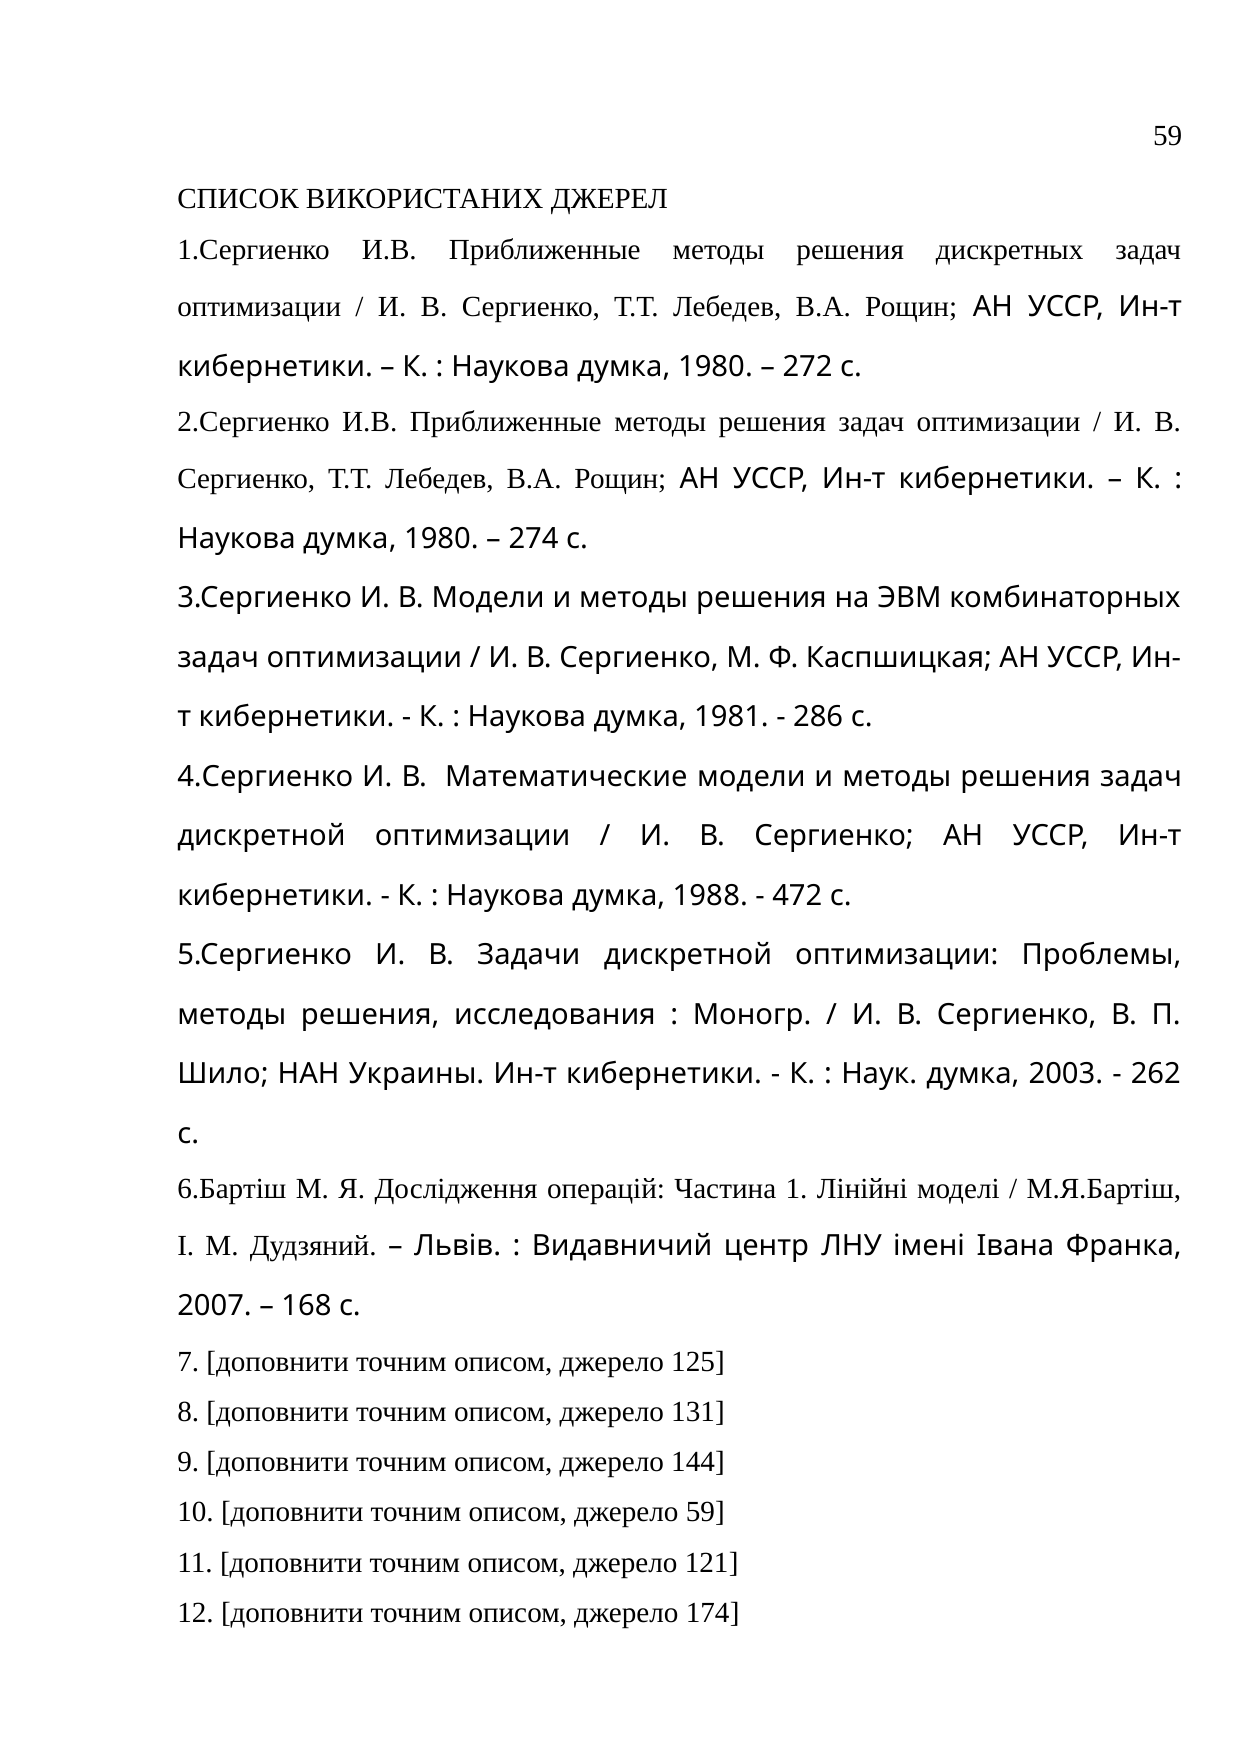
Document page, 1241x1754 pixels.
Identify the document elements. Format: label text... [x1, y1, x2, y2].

text СПИСОК ВИКОРИСТАНИХ ДЖЕРЕЛ [177, 182, 1182, 215]
text 4.Сергиенко И. В. Математические модели и методы решения задач дискретной оптимизации / И. В. Сергиенко; АН УССР, Ин-т кибернетики. - К. : Наукова думка, 1988. - 472 с. [177, 755, 1182, 914]
text 6.Бартіш М. Я. Дослідження операцій: Частина 1. Лінійні моделі / М.Я.Бартіш, І. М. Дудзяний. – Львів. : Видавничий центр ЛНУ імені Івана Франка, 2007. – 168 с. [177, 1171, 1182, 1324]
text 8. [доповнити точним описом, джерело 131] [177, 1394, 1182, 1427]
text 7. [доповнити точним описом, джерело 125] [177, 1344, 1182, 1377]
text 12. [доповнити точним описом, джерело 174] [177, 1595, 1182, 1629]
text 3.Сергиенко И. В. Модели и методы решения на ЭВМ комбинаторных задач оптимизации / И. В. Сергиенко, М. Ф. Каспшицкая; АН УССР, Ин-т кибернетики. - К. : Наукова думка, 1981. - 286 с. [177, 577, 1182, 735]
text 1.Сергиенко И.В. Приближенные методы решения дискретных задач оптимизации / И. В. Сергиенко, Т.Т. Лебедев, В.А. Рощин; АН УССР, Ин-т кибернетики. – К. : Наукова думка, 1980. – 272 с. [177, 232, 1182, 384]
text 5.Сергиенко И. В. Задачи дискретной оптимизации: Проблемы, методы решения, исследования : Моногр. / И. В. Сергиенко, В. П. Шило; НАН Украины. Ин-т кибернетики. - К. : Наук. думка, 2003. - 262 c. [177, 933, 1182, 1152]
text 2.Сергиенко И.В. Приближенные методы решения задач оптимизации / И. В. Сергиенко, Т.Т. Лебедев, В.А. Рощин; АН УССР, Ин-т кибернетики. – К. : Наукова думка, 1980. – 274 с. [177, 404, 1182, 557]
text 10. [доповнити точним описом, джерело 59] [177, 1494, 1182, 1528]
text 11. [доповнити точним описом, джерело 121] [177, 1545, 1182, 1578]
text 9. [доповнити точним описом, джерело 144] [177, 1444, 1182, 1478]
